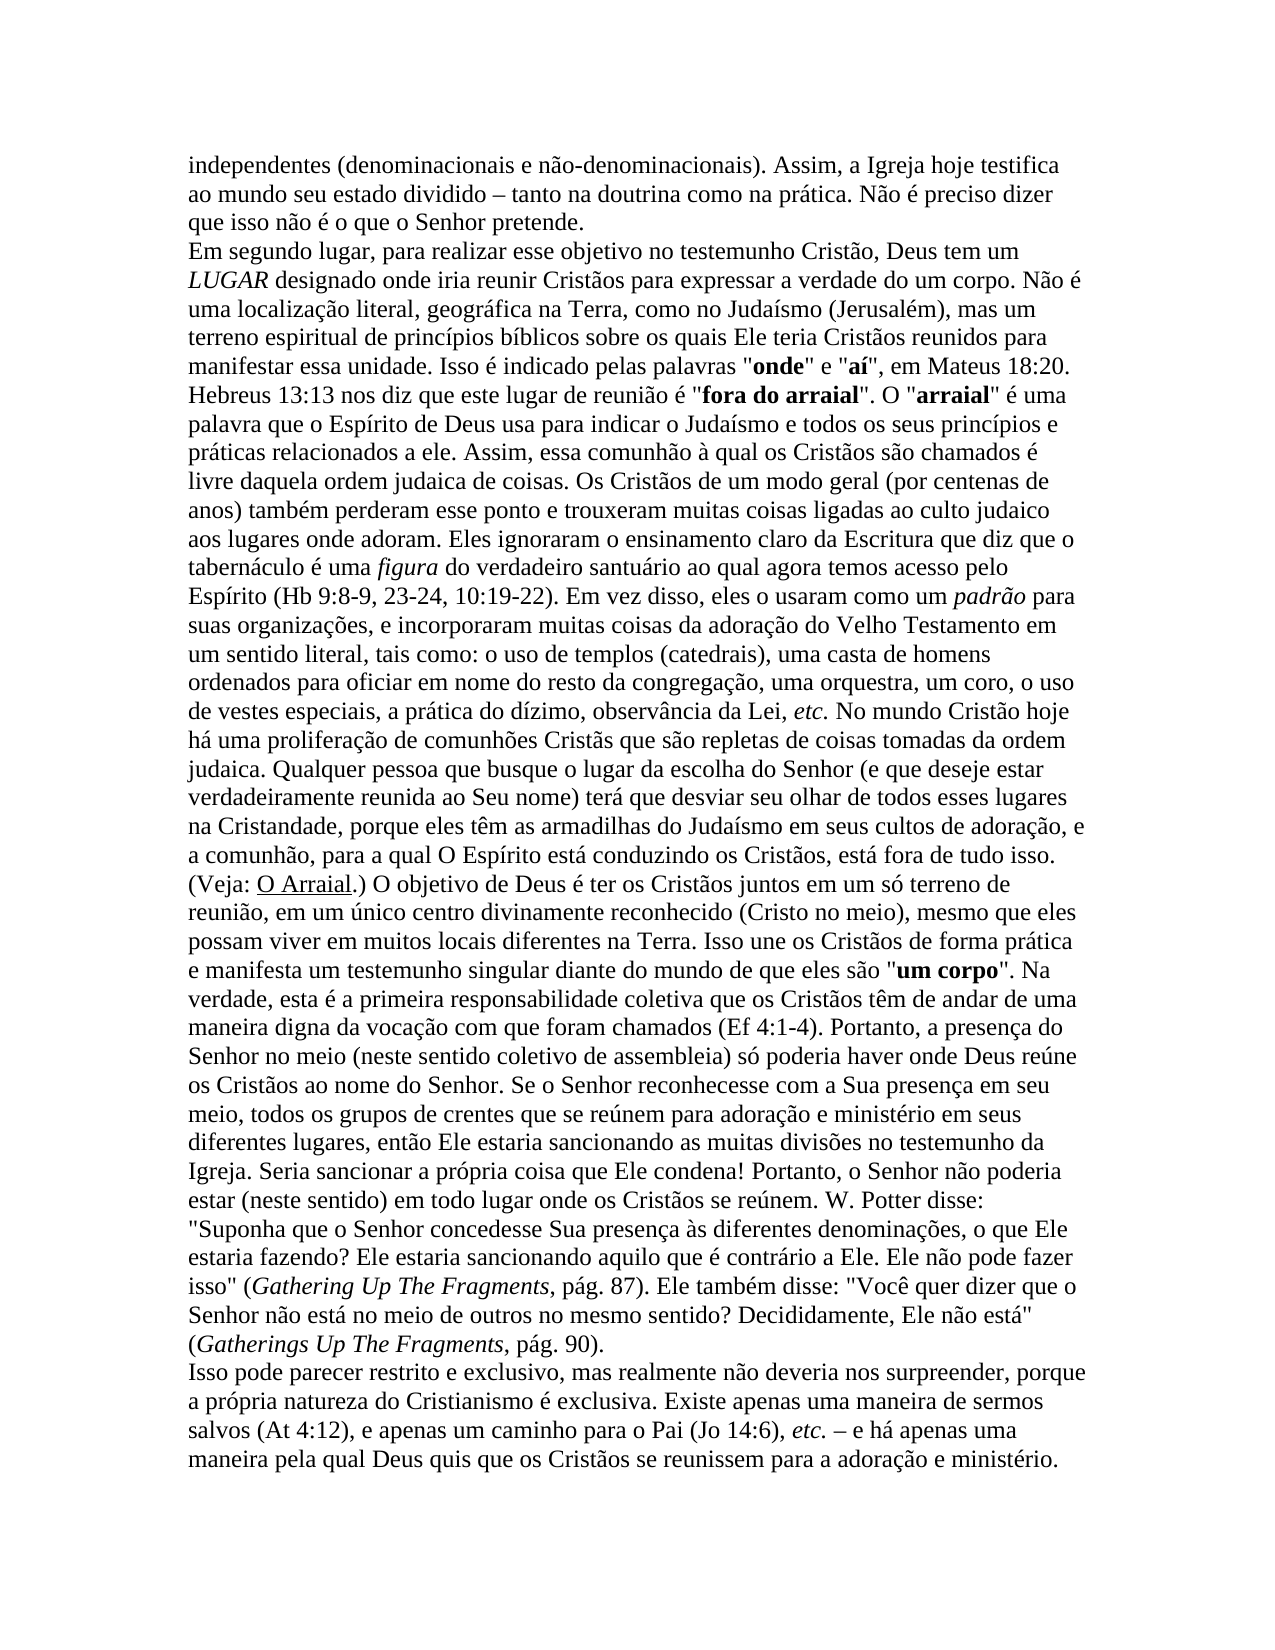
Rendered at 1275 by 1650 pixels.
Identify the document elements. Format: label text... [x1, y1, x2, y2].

text independentes (denominacionais e não-denominacionais). Assim, a Igreja hoje testifica ao mundo seu estado dividido – tanto na doutrina como na prática. Não é preciso dizer que isso não é o que o Senhor pretende. [188, 150, 1087, 236]
text Em segundo lugar, para realizar esse objetivo no testemunho Cristão, Deus tem um LUGAR designado onde iria reunir Cristãos para expressar a verdade do um corpo. Não é uma localização literal, geográfica na Terra, como no Judaísmo (Jerusalém), mas um terreno espiritual de princípios bíblicos sobre os quais Ele teria Cristãos reunidos para manifestar essa unidade. Isso é indicado pelas palavras "onde" e "aí", em Mateus 18:20. [188, 236, 1087, 380]
text Hebreus 13:13 nos diz que este lugar de reunião é "fora do arraial". O "arraial" é uma palavra que o Espírito de Deus usa para indicar o Judaísmo e todos os seus princípios e práticas relacionados a ele. Assim, essa comunhão à qual os Cristãos são chamados é livre daquela ordem judaica de coisas. Os Cristãos de um modo geral (por centenas de anos) também perderam esse ponto e trouxeram muitas coisas ligadas ao culto judaico aos lugares onde adoram. Eles ignoraram o ensinamento claro da Escritura que diz que o tabernáculo é uma figura do verdadeiro santuário ao qual agora temos acesso pelo Espírito (Hb 9:8-9, 23-24, 10:19-22). Em vez disso, eles o usaram como um padrão para suas organizações, e incorporaram muitas coisas da adoração do Velho Testamento em um sentido literal, tais como: o uso de templos (catedrais), uma casta de homens ordenados para oficiar em nome do resto da congregação, uma orquestra, um coro, o uso de vestes especiais, a prática do dízimo, observância da Lei, etc. No mundo Cristão hoje há uma proliferação de comunhões Cristãs que são repletas de coisas tomadas da ordem judaica. Qualquer pessoa que busque o lugar da escolha do Senhor (e que deseje estar verdadeiramente reunida ao Seu nome) terá que desviar seu olhar de todos esses lugares na Cristandade, porque eles têm as armadilhas do Judaísmo em seus cultos de adoração, e a comunhão, para a qual O Espírito está conduzindo os Cristãos, está fora de tudo isso. (Veja: O Arraial.) O objetivo de Deus é ter os Cristãos juntos em um só terreno de reunião, em um único centro divinamente reconhecido (Cristo no meio), mesmo que eles possam viver em muitos locais diferentes na Terra. Isso une os Cristãos de forma prática e manifesta um testemunho singular diante do mundo de que eles são "um corpo". Na verdade, esta é a primeira responsabilidade coletiva que os Cristãos têm de andar de uma maneira digna da vocação com que foram chamados (Ef 4:1-4). Portanto, a presença do Senhor no meio (neste sentido coletivo de assembleia) só poderia haver onde Deus reúne os Cristãos ao nome do Senhor. Se o Senhor reconhecesse com a Sua presença em seu meio, todos os grupos de crentes que se reúnem para adoração e ministério em seus diferentes lugares, então Ele estaria sancionando as muitas divisões no testemunho da Igreja. Seria sancionar a própria coisa que Ele condena! Portanto, o Senhor não poderia estar (neste sentido) em todo lugar onde os Cristãos se reúnem. W. Potter disse: "Suponha que o Senhor concedesse Sua presença às diferentes denominações, o que Ele estaria fazendo? Ele estaria sancionando aquilo que é contrário a Ele. Ele não pode fazer isso" (Gathering Up The Fragments, pág. 87). Ele também disse: "Você quer dizer que o Senhor não está no meio de outros no mesmo sentido? Decididamente, Ele não está" (Gatherings Up The Fragments, pág. 90). [188, 380, 1087, 1357]
text Isso pode parecer restrito e exclusivo, mas realmente não deveria nos surpreender, porque a própria natureza do Cristianismo é exclusiva. Existe apenas uma maneira de sermos salvos (At 4:12), e apenas um caminho para o Pai (Jo 14:6), etc. – e há apenas uma maneira pela qual Deus quis que os Cristãos se reunissem para a adoração e ministério. [188, 1357, 1087, 1472]
